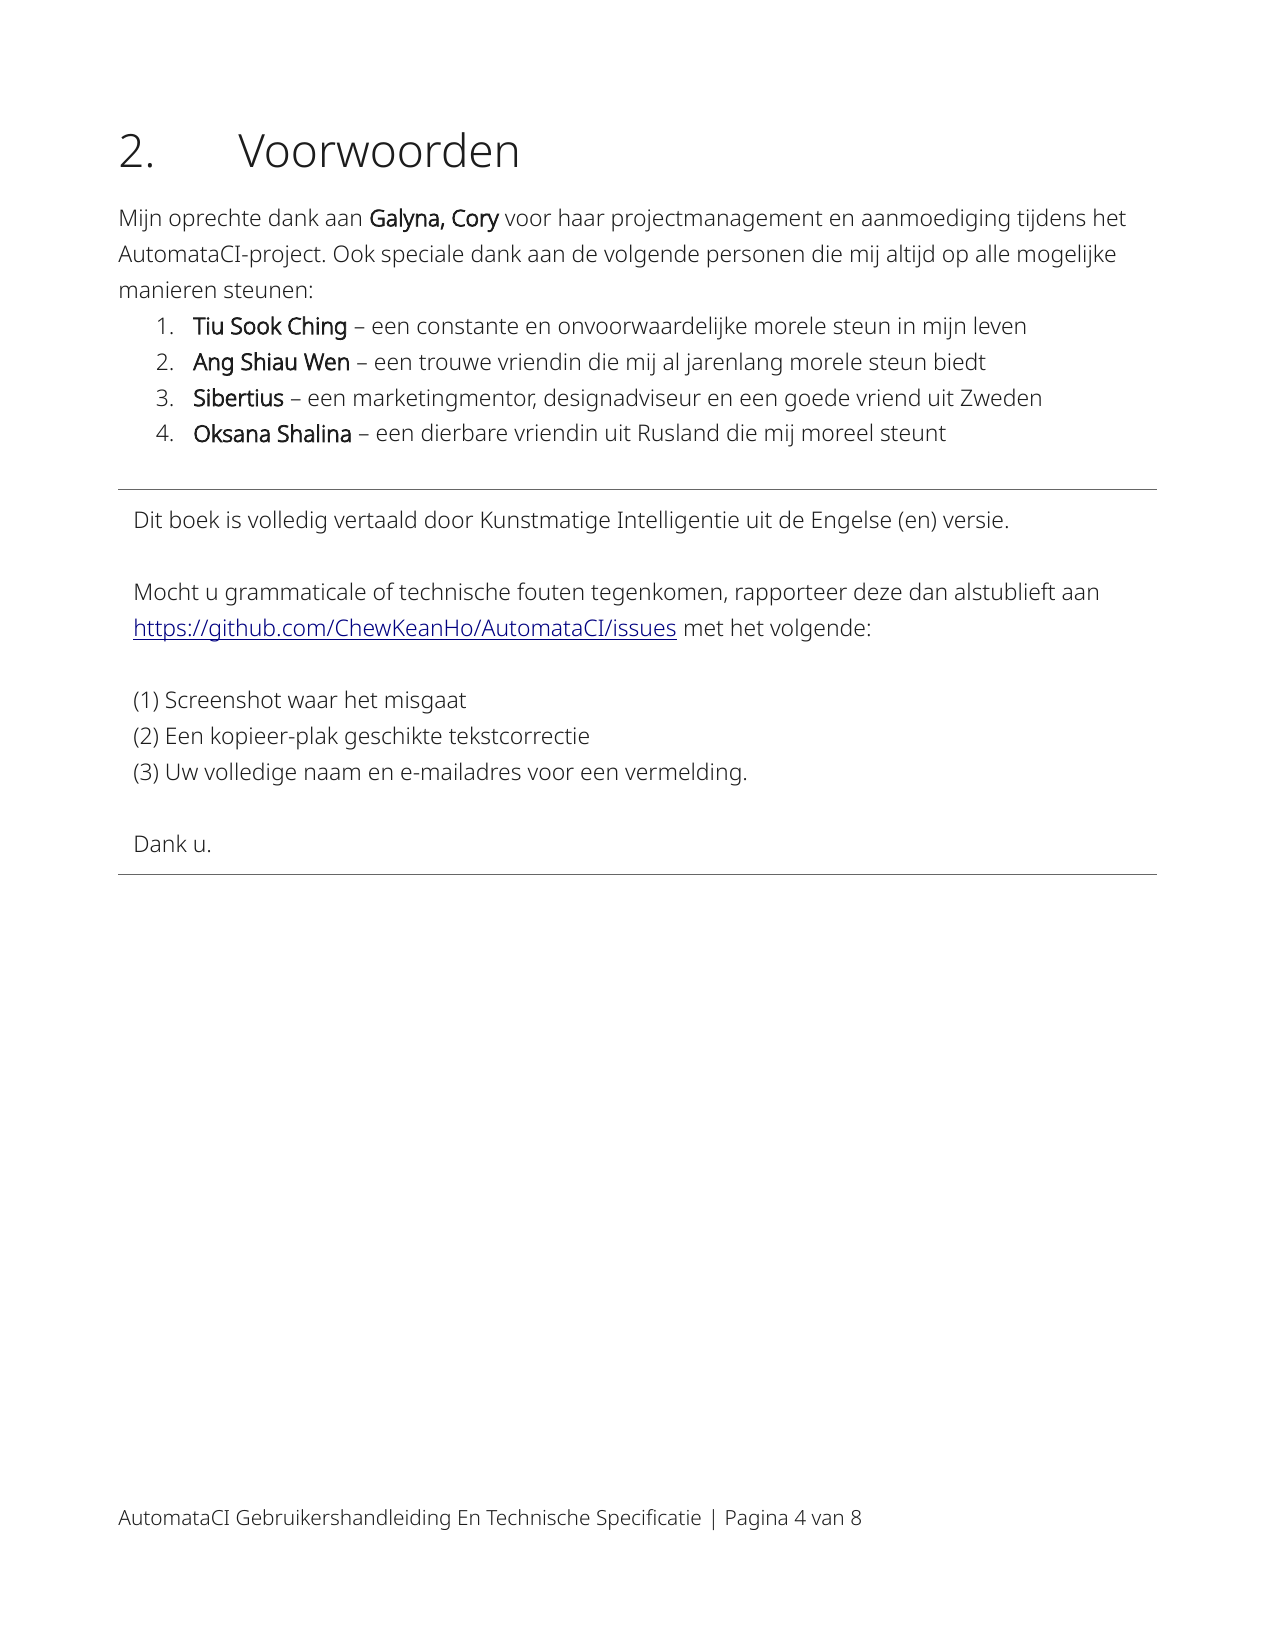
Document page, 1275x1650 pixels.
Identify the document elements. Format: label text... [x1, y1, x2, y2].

subtitle Voorwoorden [118, 118, 1157, 181]
text Dank u. [118, 813, 1157, 874]
text Mijn oprechte dank aan Galyna, Cory voor haar projectmanagement en aanmoediging tijdens het AutomataCI-project. Ook speciale dank aan de volgende personen die mij altijd op alle mogelijke manieren steunen: [118, 202, 1157, 305]
text (2) Een kopieer-plak geschikte tekstcorrectie [118, 705, 1157, 741]
text Mocht u grammaticale of technische fouten tegenkomen, rapporteer deze dan alstublieft aan https://github.com/ChewKeanHo/AutomataCI/issues met het volgende: [118, 561, 1157, 643]
text (1) Screenshot waar het misgaat [118, 669, 1157, 705]
text (3) Uw volledige naam en e-mailadres voor een vermelding. [118, 741, 1157, 787]
list Tiu Sook Ching – een constante en onvoorwaardelijke morele steun in mijn leven [156, 309, 1157, 341]
list Ang Shiau Wen – een trouwe vriendin die mij al jarenlang morele steun biedt [156, 346, 1157, 377]
list Sibertius – een marketingmentor, designadviseur en een goede vriend uit Zweden [156, 381, 1157, 413]
list Oksana Shalina – een dierbare vriendin uit Rusland die mij moreel steunt [156, 417, 1157, 449]
text Dit boek is volledig vertaald door Kunstmatige Intelligentie uit de Engelse (en) versie. [118, 490, 1157, 536]
